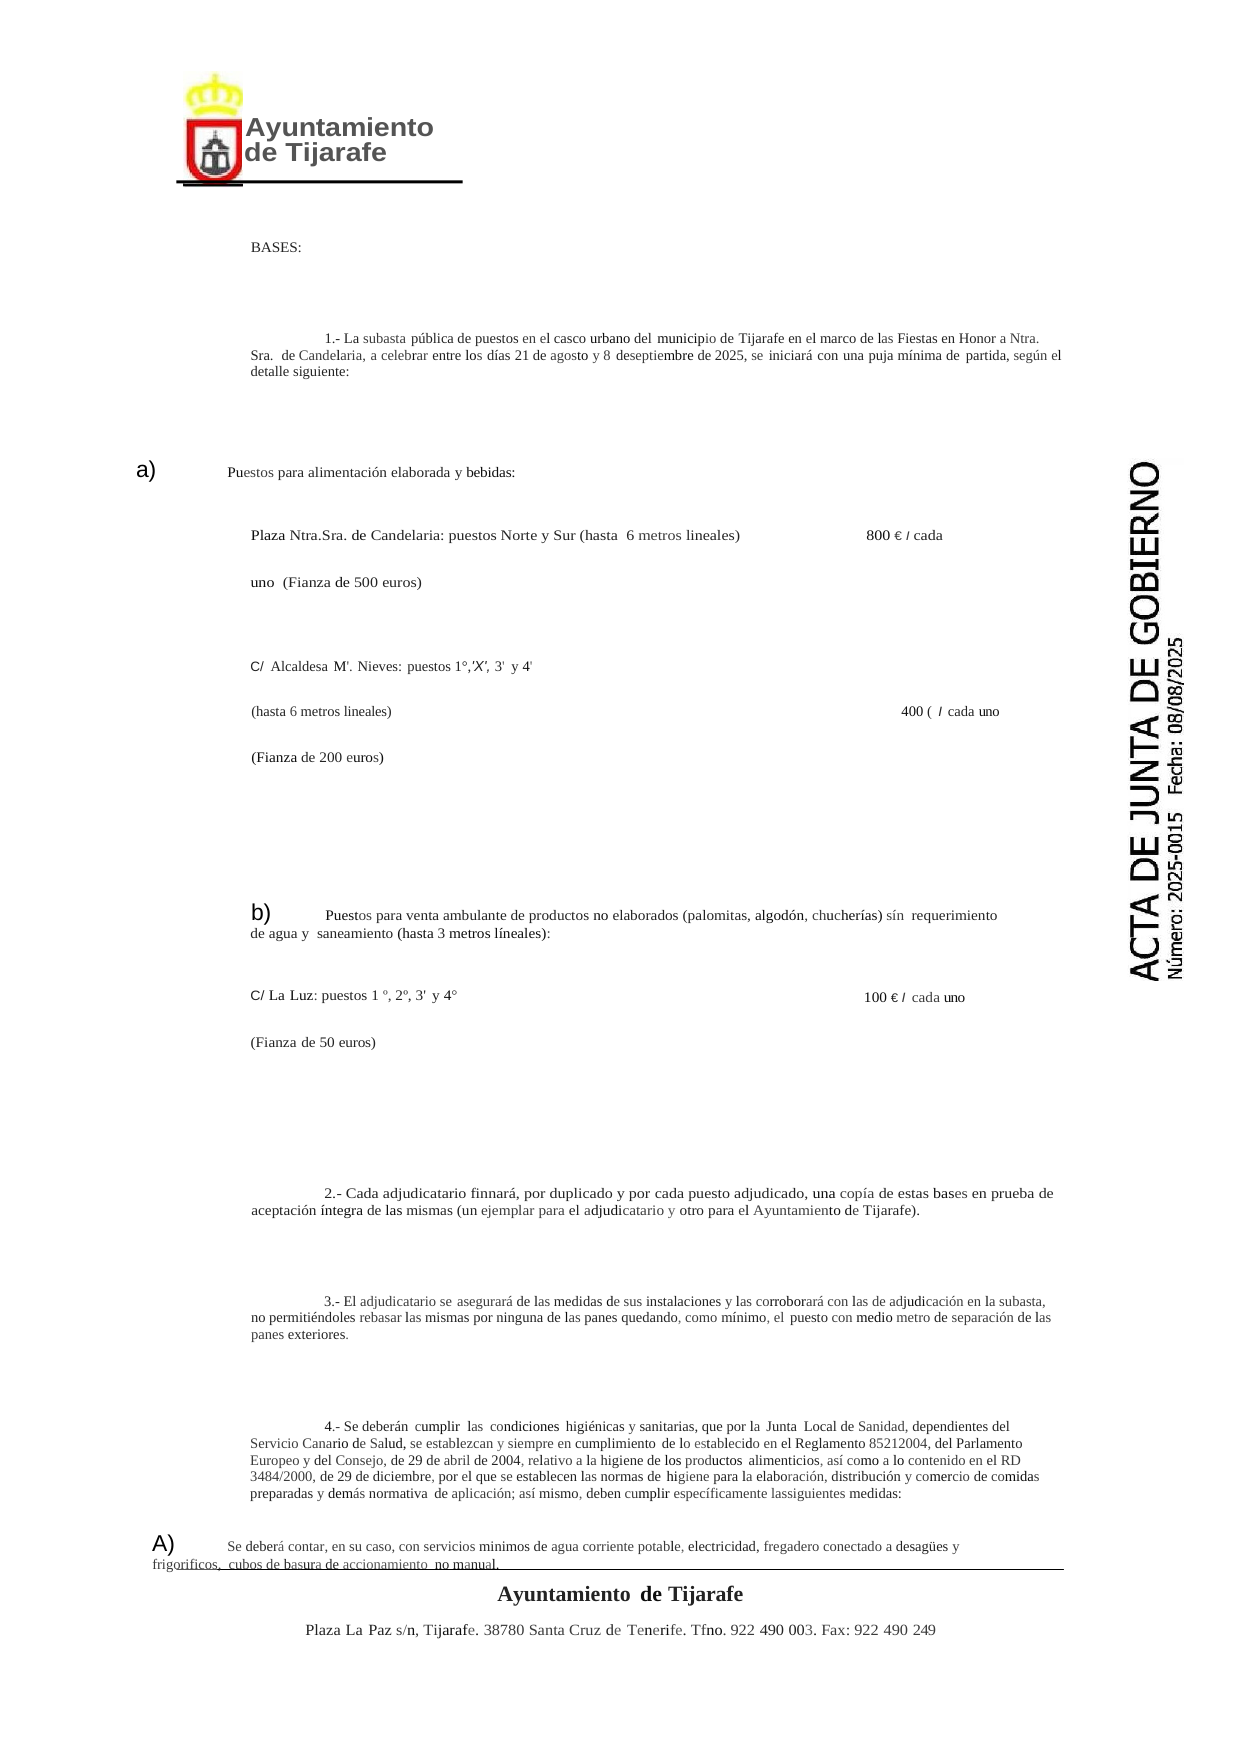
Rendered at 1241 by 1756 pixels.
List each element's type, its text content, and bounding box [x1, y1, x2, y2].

list Se deberá contar, en su caso, con servicios minimos de agua corriente potable, electricidad, fregadero conectado a desagües y frigorificos, cubos de basura de accionamiento no manual. [152, 1531, 1003, 1573]
text 4.- Se deberán cumplir las condiciones higiénicas y sanitarias, que por la Junta Local de Sanidad, dependientes del Servicio Canario de Salud, se establezcan y siempre en cumplimiento de lo establecido en el Reglamento 85212004, del Parlamento Europeo y del Consejo, de 29 de abril de 2004, relativo a la higiene de los productos alimenticios, así como a lo contenido en el RD 3484/2000, de 29 de diciembre, por el que se establecen las normas de higiene para la elaboración, distribución y comercio de comidas preparadas y demás normativa de aplicación; así mismo, deben cumplir específicamente lassiguientes medidas: [250, 1418, 1054, 1502]
text (hasta 6 metros lineales) 400 ( I cada uno [251, 702, 1127, 719]
list Puestos para alimentación elaborada y bebidas: [136, 456, 1199, 482]
text BASES: [251, 238, 1199, 255]
text (Fianza de 50 euros) [250, 1033, 1199, 1050]
text C/ Alcaldesa M'. Nieves: puestos 1°,'X', 3' y 4' [250, 657, 1127, 674]
text 3.- El adjudicatario se asegurará de las medidas de sus instalaciones y las corroborará con las de adjudicación en la subasta, no permitiéndoles rebasar las mismas por ninguna de las panes quedando, como mínimo, el puesto con medio metro de separación de las panes exteriores. [251, 1293, 1054, 1342]
text C/ La Luz: puestos 1 º, 2º, 3' y 4° 100 € I cada uno [250, 987, 1199, 1005]
text (Fianza de 200 euros) [251, 748, 1127, 765]
list Puestos para venta ambulante de productos no elaborados (palomitas, algodón, chucherías) sín requerimiento de agua y saneamiento (hasta 3 metros líneales): [250, 898, 1013, 942]
text 1.- La subasta pública de puestos en el casco urbano del municipio de Tijarafe en el marco de las Fiestas en Honor a Ntra. Sra. de Candelaria, a celebrar entre los días 21 de agosto y 8 deseptiembre de 2025, se iniciará con una puja mínima de partida, según el detalle siguiente: [250, 329, 1063, 380]
text Plaza Ntra.Sra. de Candelaria: puestos Norte y Sur (hasta 6 metros lineales) 800 € I cada uno (Fianza de 500 euros) [250, 527, 969, 590]
text 2.- Cada adjudicatario finnará, por duplicado y por cada puesto adjudicado, una copía de estas bases en prueba de aceptación íntegra de las mismas (un ejemplar para el adjudicatario y otro para el Ayuntamiento de Tijarafe). [251, 1184, 1060, 1218]
